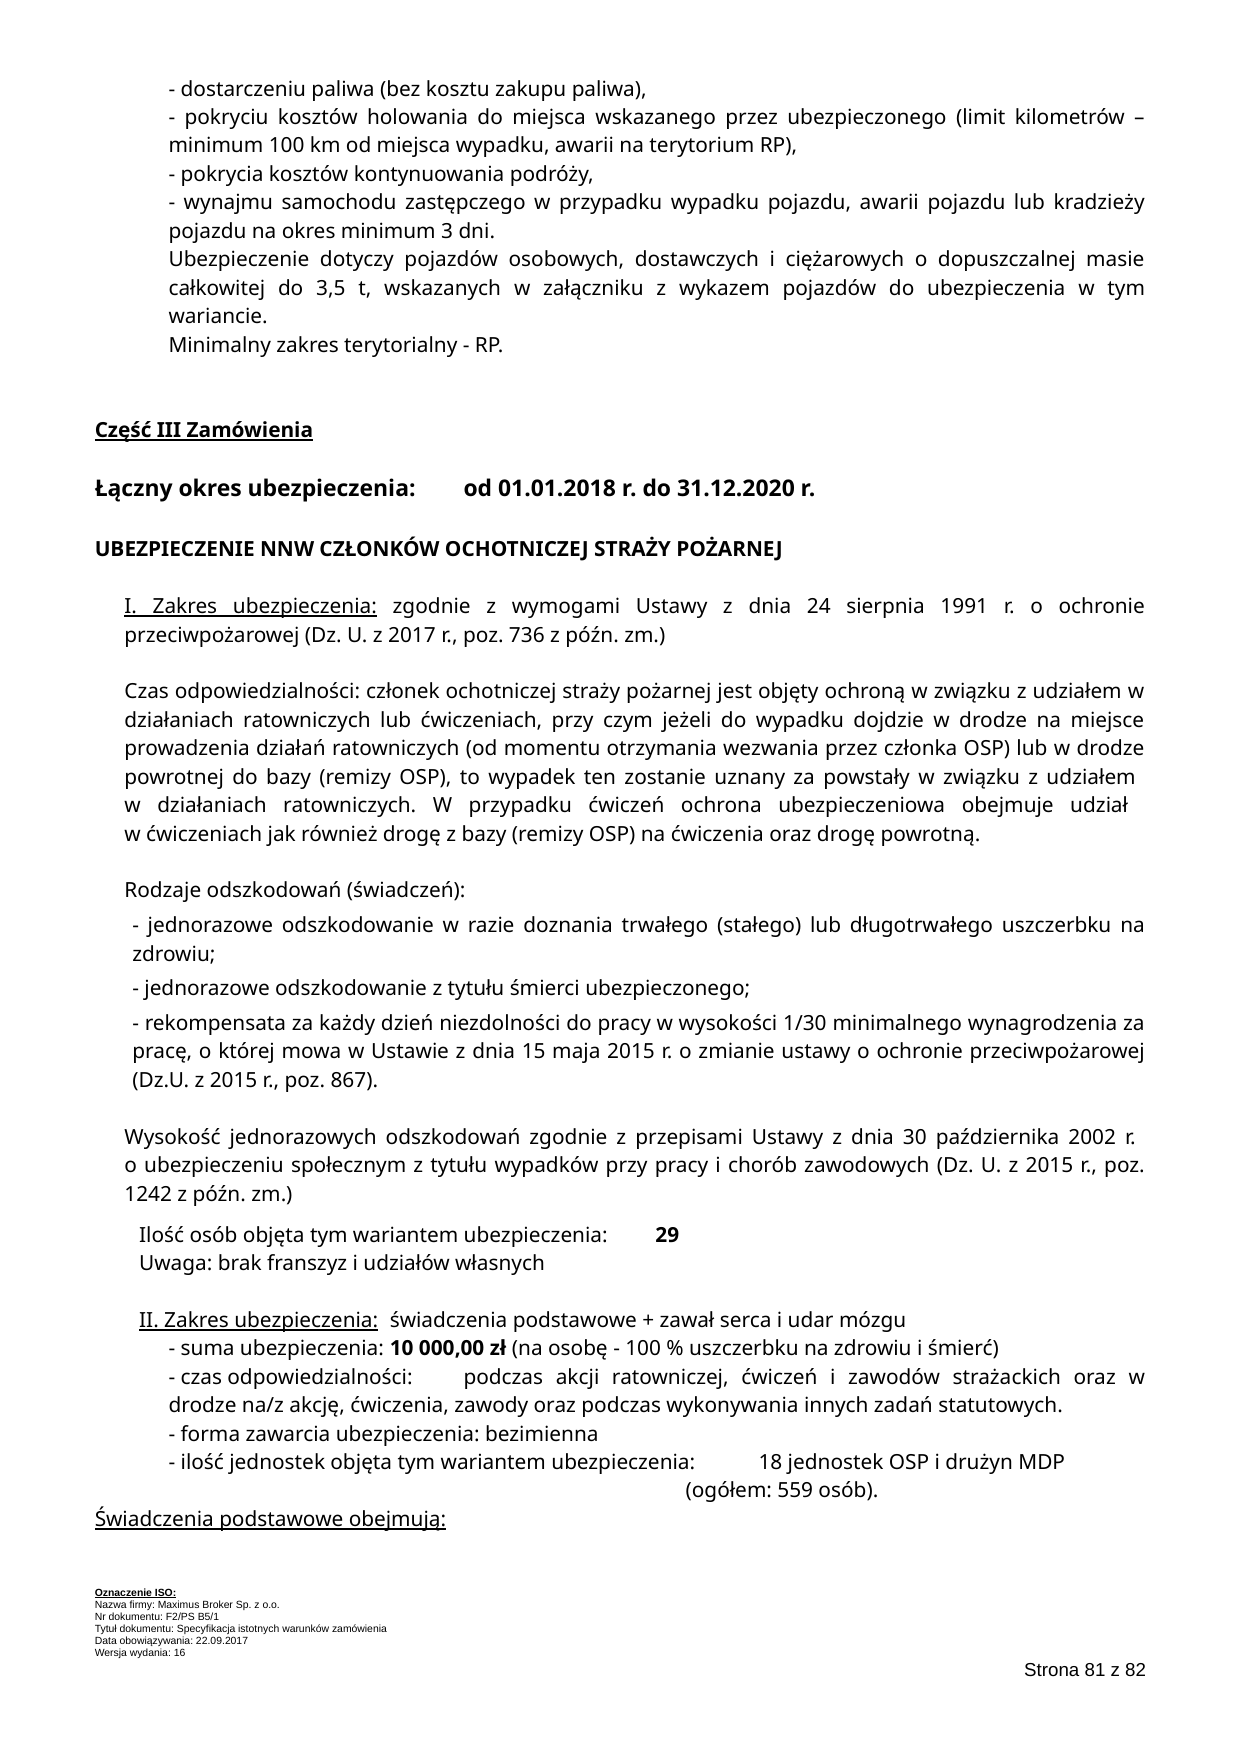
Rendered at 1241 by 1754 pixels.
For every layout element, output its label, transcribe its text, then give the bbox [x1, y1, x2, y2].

text - pokryciu kosztów holowania do miejsca wskazanego przez ubezpieczonego (limit kilometrów – minimum 100 km od miejsca wypadku, awarii na terytorium RP), [168, 102, 1146, 159]
text Łączny okres ubezpieczenia: od 01.01.2018 r. do 31.12.2020 r. [94, 472, 1146, 503]
text Ubezpieczenie dotyczy pojazdów osobowych, dostawczych i ciężarowych o dopuszczalnej masie całkowitej do 3,5 t, wskazanych w załączniku z wykazem pojazdów do ubezpieczenia w tym wariancie. [168, 244, 1146, 330]
text - rekompensata za każdy dzień niezdolności do pracy w wysokości 1/30 minimalnego wynagrodzenia za pracę, o której mowa w Ustawie z dnia 15 maja 2015 r. o zmianie ustawy o ochronie przeciwpożarowej (Dz.U. z 2015 r., poz. 867). [132, 1008, 1146, 1093]
text (ogółem: 559 osób). [685, 1476, 1146, 1504]
text Uwaga: brak franszyz i udziałów własnych [94, 1248, 1146, 1277]
text - jednorazowe odszkodowanie z tytułu śmierci ubezpieczonego; [132, 973, 1146, 1002]
text - jednorazowe odszkodowanie w razie doznania trwałego (stałego) lub długotrwałego uszczerbku na zdrowiu; [132, 910, 1146, 967]
text II. Zakres ubezpieczenia: świadczenia podstawowe + zawał serca i udar mózgu [94, 1305, 1146, 1333]
subtitle UBEZPIECZENIE NNW CZŁONKÓW OCHOTNICZEJ STRAŻY POŻARNEJ [94, 534, 1146, 563]
text - ilość jednostek objęta tym wariantem ubezpieczenia: 18 jednostek OSP i drużyn MDP [94, 1447, 1146, 1476]
text Wysokość jednorazowych odszkodowań zgodnie z przepisami Ustawy z dnia 30 października 2002 r. o ubezpieczeniu społecznym z tytułu wypadków przy pracy i chorób zawodowych (Dz. U. z 2015 r., poz. 1242 z późn. zm.) [124, 1122, 1146, 1207]
text I. Zakres ubezpieczenia: zgodnie z wymogami Ustawy z dnia 24 sierpnia 1991 r. o ochronie przeciwpożarowej (Dz. U. z 2017 r., poz. 736 z późn. zm.) [124, 591, 1146, 648]
text Minimalny zakres terytorialny - RP. [168, 330, 1146, 358]
subtitle Ilość osób objęta tym wariantem ubezpieczenia: 29 [139, 1220, 1146, 1248]
text Czas odpowiedzialności: członek ochotniczej straży pożarnej jest objęty ochroną w związku z udziałem w działaniach ratowniczych lub ćwiczeniach, przy czym jeżeli do wypadku dojdzie w drodze na miejsce prowadzenia działań ratowniczych (od momentu otrzymania wezwania przez członka OSP) lub w drodze powrotnej do bazy (remizy OSP), to wypadek ten zostanie uznany za powstały w związku z udziałem w działaniach ratowniczych. W przypadku ćwiczeń ochrona ubezpieczeniowa obejmuje udział w ćwiczeniach jak również drogę z bazy (remizy OSP) na ćwiczenia oraz drogę powrotną. [124, 677, 1146, 847]
text - suma ubezpieczenia: 10 000,00 zł (na osobę - 100 % uszczerbku na zdrowiu i śmierć) [94, 1333, 1146, 1362]
text - pokrycia kosztów kontynuowania podróży, [168, 159, 1146, 187]
text - dostarczeniu paliwa (bez kosztu zakupu paliwa), [168, 74, 1146, 102]
text Świadczenia podstawowe obejmują: [94, 1504, 1146, 1532]
text Rodzaje odszkodowań (świadczeń): [94, 876, 1146, 904]
text Część III Zamówienia [94, 415, 1146, 443]
text - czas odpowiedzialności: podczas akcji ratowniczej, ćwiczeń i zawodów strażackich oraz w drodze na/z akcję, ćwiczenia, zawody oraz podczas wykonywania innych zadań statutowych. [168, 1362, 1146, 1419]
text - forma zawarcia ubezpieczenia: bezimienna [168, 1419, 1146, 1447]
text - wynajmu samochodu zastępczego w przypadku wypadku pojazdu, awarii pojazdu lub kradzieży pojazdu na okres minimum 3 dni. [168, 187, 1146, 244]
